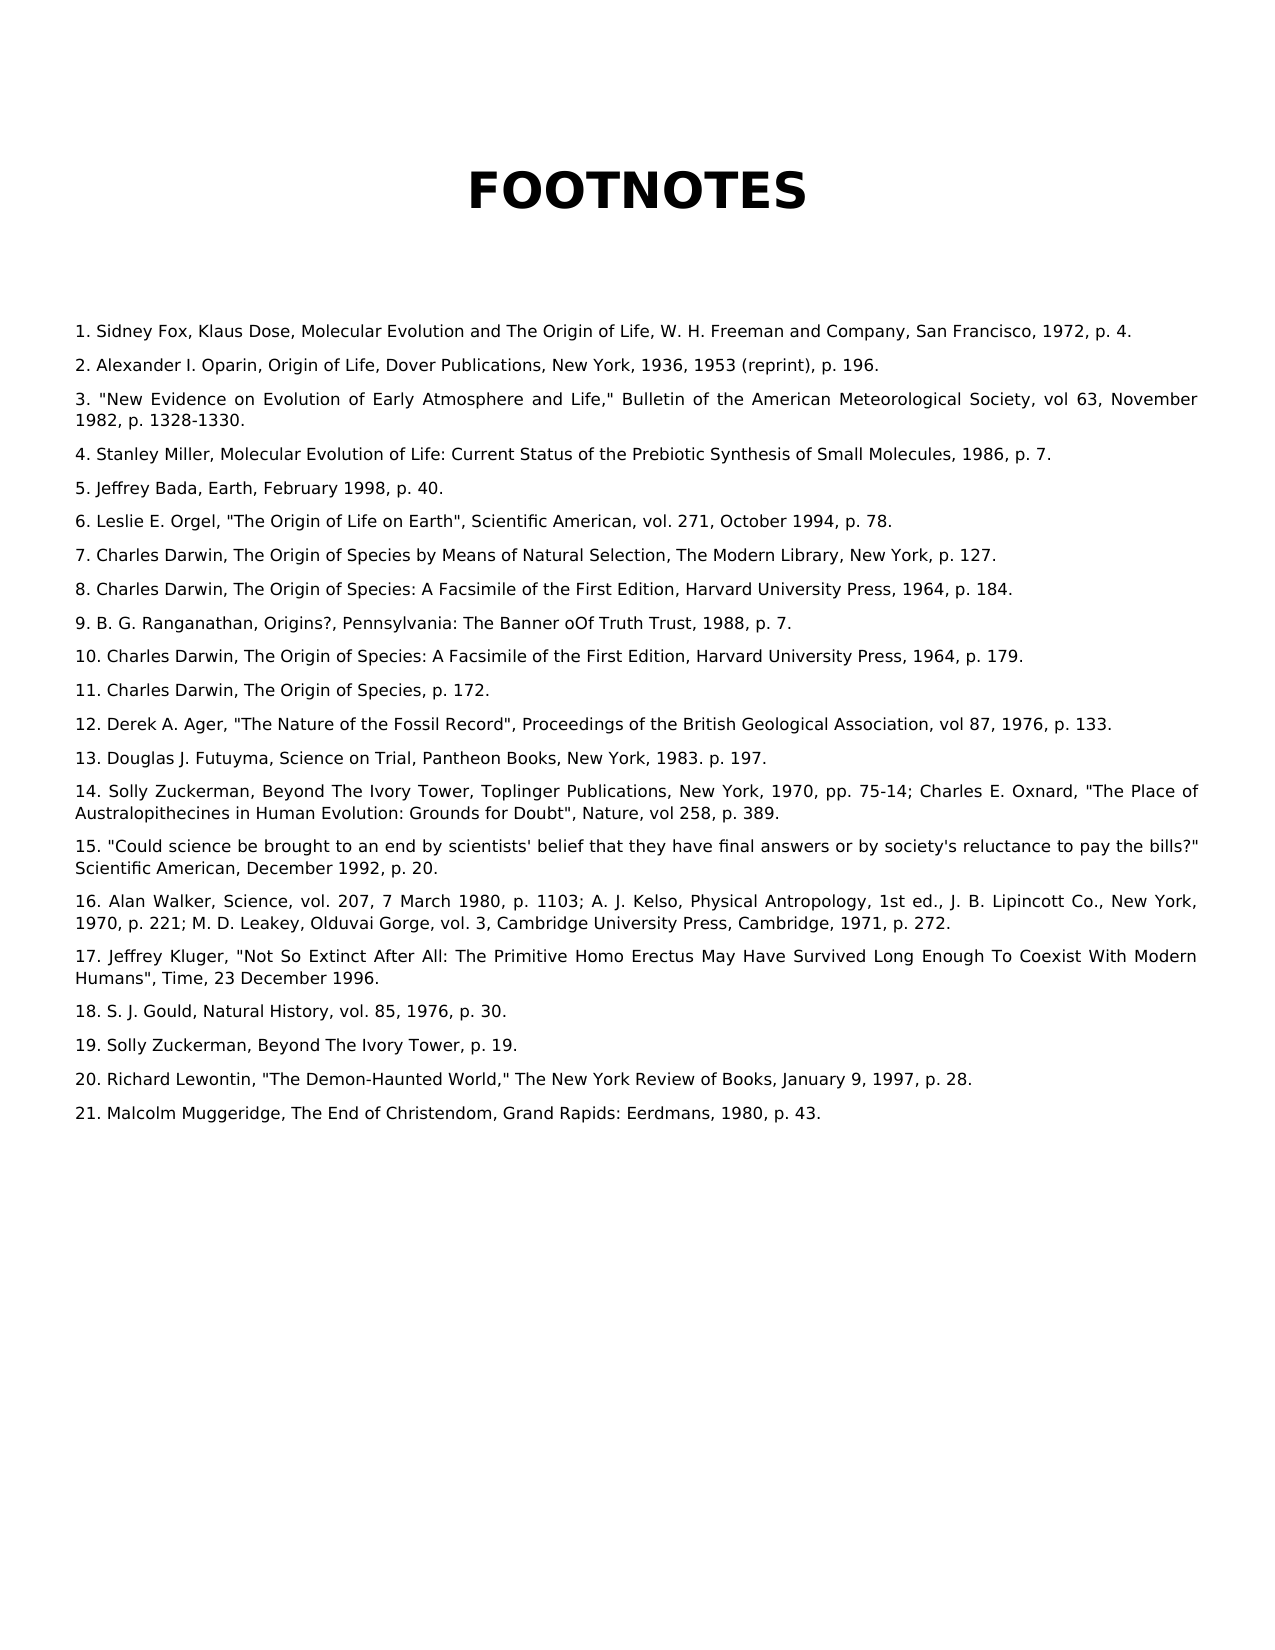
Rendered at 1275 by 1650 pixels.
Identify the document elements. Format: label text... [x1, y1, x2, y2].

text 2. Alexander I. Oparin, Origin of Life, Dover Publications, New York, 1936, 1953 (reprint), p. 196. [75, 356, 1200, 376]
text 10. Charles Darwin, The Origin of Species: A Facsimile of the First Edition, Harvard University Press, 1964, p. 179. [75, 647, 1200, 667]
text 12. Derek A. Ager, "The Nature of the Fossil Record", Proceedings of the British Geological Association, vol 87, 1976, p. 133. [75, 715, 1200, 734]
text 5. Jeffrey Bada, Earth, February 1998, p. 40. [75, 479, 1200, 498]
text 18. S. J. Gould, Natural History, vol. 85, 1976, p. 30. [75, 1002, 1200, 1022]
text 7. Charles Darwin, The Origin of Species by Means of Natural Selection, The Modern Library, New York, p. 127. [75, 546, 1200, 566]
subtitle FOOTNOTES [75, 162, 1200, 221]
text 4. Stanley Miller, Molecular Evolution of Life: Current Status of the Prebiotic Synthesis of Small Molecules, 1986, p. 7. [75, 445, 1200, 464]
text 16. Alan Walker, Science, vol. 207, 7 March 1980, p. 1103; A. J. Kelso, Physical Antropology, 1st ed., J. B. Lipincott Co., New York, 1970, p. 221; M. D. Leakey, Olduvai Gorge, vol. 3, Cambridge University Press, Cambridge, 1971, p. 272. [75, 892, 1200, 933]
text 3. "New Evidence on Evolution of Early Atmosphere and Life," Bulletin of the American Meteorological Society, vol 63, November 1982, p. 1328-1330. [75, 390, 1200, 431]
text 15. "Could science be brought to an end by scientists' belief that they have final answers or by society's reluctance to pay the bills?" Scientific American, December 1992, p. 20. [75, 837, 1200, 878]
text 8. Charles Darwin, The Origin of Species: A Facsimile of the First Edition, Harvard University Press, 1964, p. 184. [75, 580, 1200, 599]
text 14. Solly Zuckerman, Beyond The Ivory Tower, Toplinger Publications, New York, 1970, pp. 75-14; Charles E. Oxnard, "The Place of Australopithecines in Human Evolution: Grounds for Doubt", Nature, vol 258, p. 389. [75, 782, 1200, 823]
text 20. Richard Lewontin, "The Demon-Haunted World," The New York Review of Books, January 9, 1997, p. 28. [75, 1070, 1200, 1089]
text 11. Charles Darwin, The Origin of Species, p. 172. [75, 681, 1200, 701]
text 17. Jeffrey Kluger, "Not So Extinct After All: The Primitive Homo Erectus May Have Survived Long Enough To Coexist With Modern Humans", Time, 23 December 1996. [75, 947, 1200, 988]
text 13. Douglas J. Futuyma, Science on Trial, Pantheon Books, New York, 1983. p. 197. [75, 749, 1200, 768]
text 9. B. G. Ranganathan, Origins?, Pennsylvania: The Banner oOf Truth Trust, 1988, p. 7. [75, 614, 1200, 633]
text 1. Sidney Fox, Klaus Dose, Molecular Evolution and The Origin of Life, W. H. Freeman and Company, San Francisco, 1972, p. 4. [75, 322, 1200, 342]
text 6. Leslie E. Orgel, "The Origin of Life on Earth", Scientific American, vol. 271, October 1994, p. 78. [75, 512, 1200, 532]
text 21. Malcolm Muggeridge, The End of Christendom, Grand Rapids: Eerdmans, 1980, p. 43. [75, 1104, 1200, 1123]
text 19. Solly Zuckerman, Beyond The Ivory Tower, p. 19. [75, 1036, 1200, 1056]
